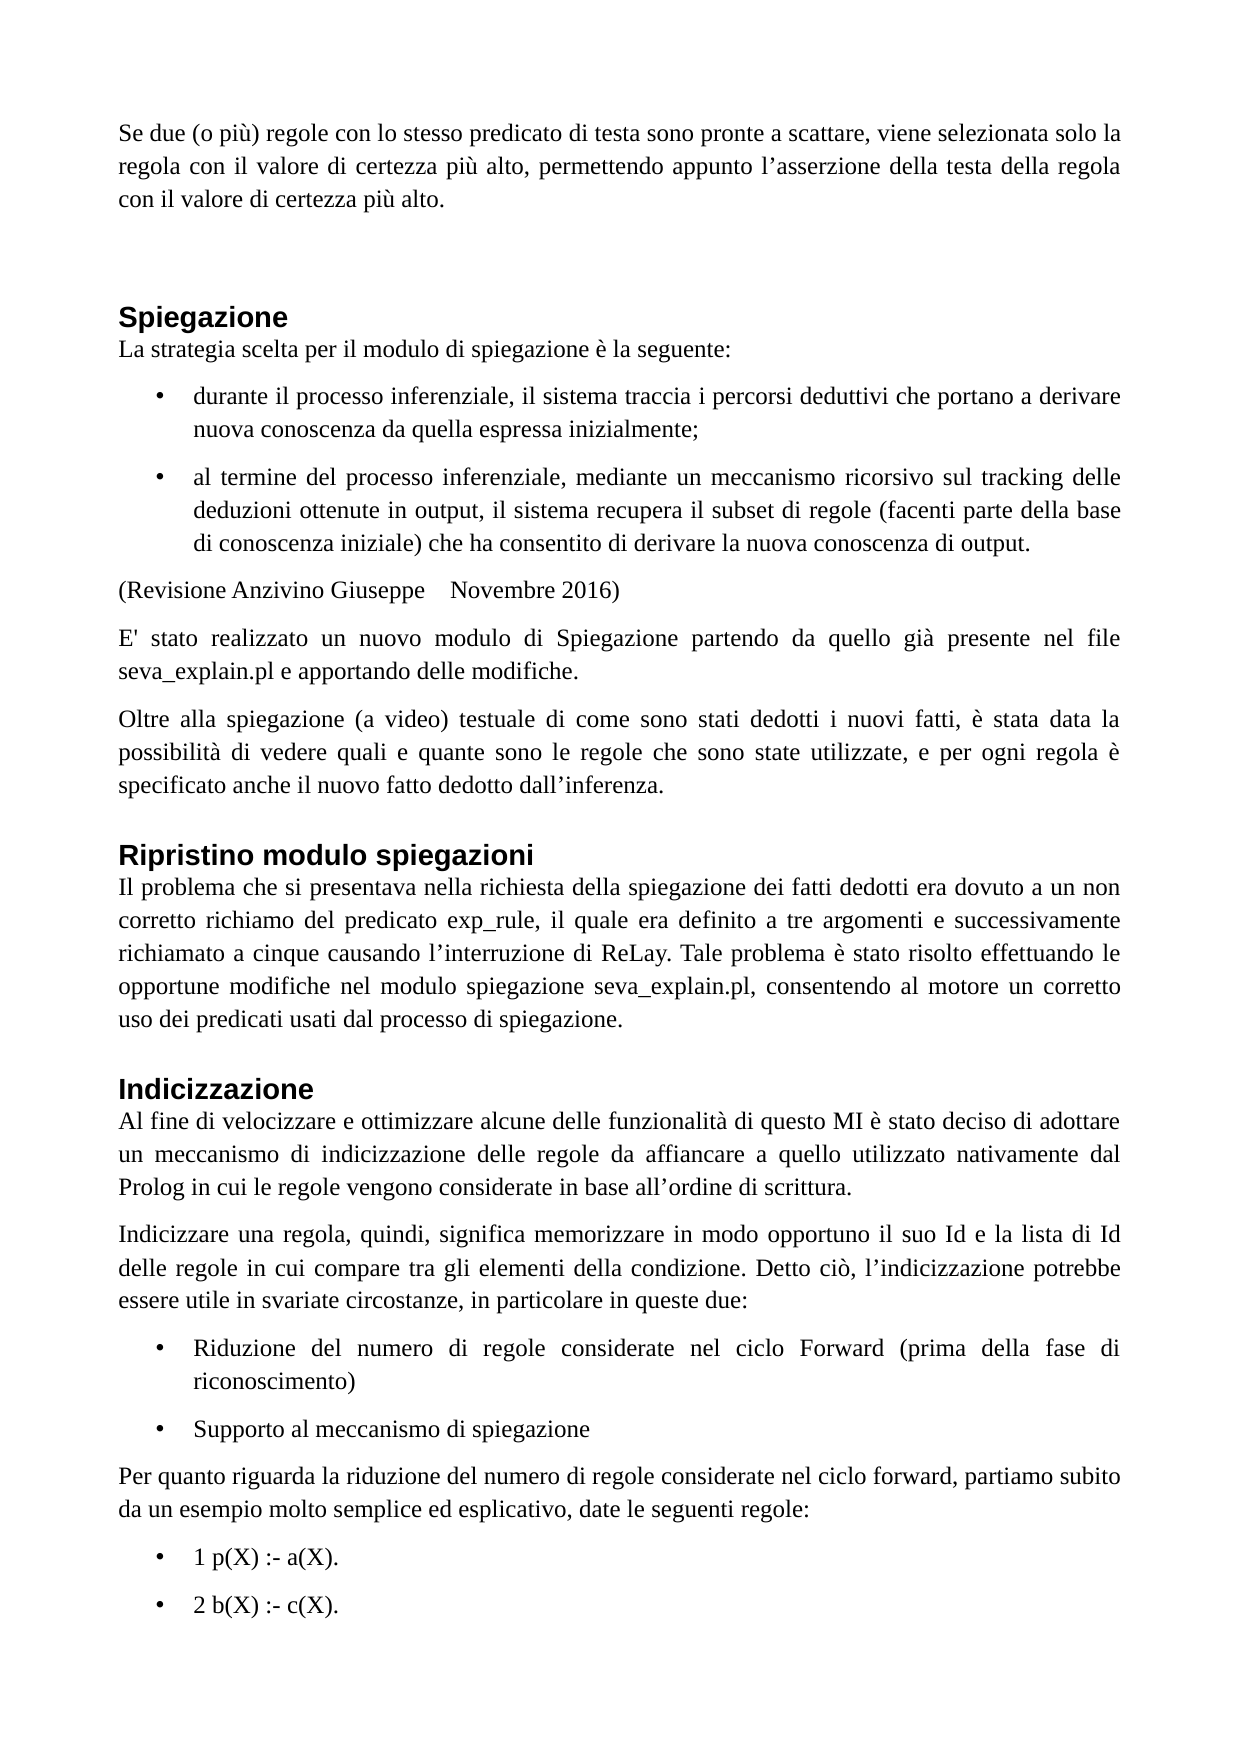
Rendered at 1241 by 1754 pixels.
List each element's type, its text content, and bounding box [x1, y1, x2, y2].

text E' stato realizzato un nuovo modulo di Spiegazione partendo da quello già presente nel file seva_explain.pl e apportando delle modifiche. [118, 623, 1122, 685]
text La strategia scelta per il modulo di spiegazione è la seguente: [118, 334, 1122, 362]
text Al fine di velocizzare e ottimizzare alcune delle funzionalità di questo MI è stato deciso di adottare un meccanismo di indicizzazione delle regole da affiancare a quello utilizzato nativamente dal Prolog in cui le regole vengono considerate in base all’ordine di scrittura. [118, 1106, 1122, 1201]
list 2 b(X) :- c(X). [156, 1590, 1122, 1618]
text Se due (o più) regole con lo stesso predicato di testa sono pronte a scattare, viene selezionata solo la regola con il valore di certezza più alto, permettendo appunto l’asserzione della testa della regola con il valore di certezza più alto. [118, 118, 1122, 213]
text Indicizzare una regola, quindi, significa memorizzare in modo opportuno il suo Id e la lista di Id delle regole in cui compare tra gli elementi della condizione. Detto ciò, l’indicizzazione potrebbe essere utile in svariate circostanze, in particolare in queste due: [118, 1219, 1122, 1314]
list Riduzione del numero di regole considerate nel ciclo Forward (prima della fase di riconoscimento) [156, 1333, 1122, 1395]
subtitle Ripristino modulo spiegazioni [118, 838, 1122, 872]
text Il problema che si presentava nella richiesta della spiegazione dei fatti dedotti era dovuto a un non corretto richiamo del predicato exp_rule, il quale era definito a tre argomenti e successivamente richiamato a cinque causando l’interruzione di ReLay. Tale problema è stato risolto effettuando le opportune modifiche nel modulo spiegazione seva_explain.pl, consentendo al motore un corretto uso dei predicati usati dal processo di spiegazione. [118, 872, 1122, 1033]
list al termine del processo inferenziale, mediante un meccanismo ricorsivo sul tracking delle deduzioni ottenute in output, il sistema recupera il subset di regole (facenti parte della base di conoscenza iniziale) che ha consentito di derivare la nuova conoscenza di output. [156, 462, 1122, 557]
subtitle Spiegazione [118, 300, 1122, 334]
text (Revisione Anzivino Giuseppe Novembre 2016) [118, 576, 1122, 604]
subtitle Indicizzazione [118, 1072, 1122, 1106]
text Per quanto riguarda la riduzione del numero di regole considerate nel ciclo forward, partiamo subito da un esempio molto semplice ed esplicativo, date le seguenti regole: [118, 1461, 1122, 1523]
list durante il processo inferenziale, il sistema traccia i percorsi deduttivi che portano a derivare nuova conoscenza da quella espressa inizialmente; [156, 381, 1122, 443]
list Supporto al meccanismo di spiegazione [156, 1414, 1122, 1443]
text Oltre alla spiegazione (a video) testuale di come sono stati dedotti i nuovi fatti, è stata data la possibilità di vedere quali e quante sono le regole che sono state utilizzate, e per ogni regola è specificato anche il nuovo fatto dedotto dall’inferenza. [118, 704, 1122, 799]
list 1 p(X) :- a(X). [156, 1542, 1122, 1571]
